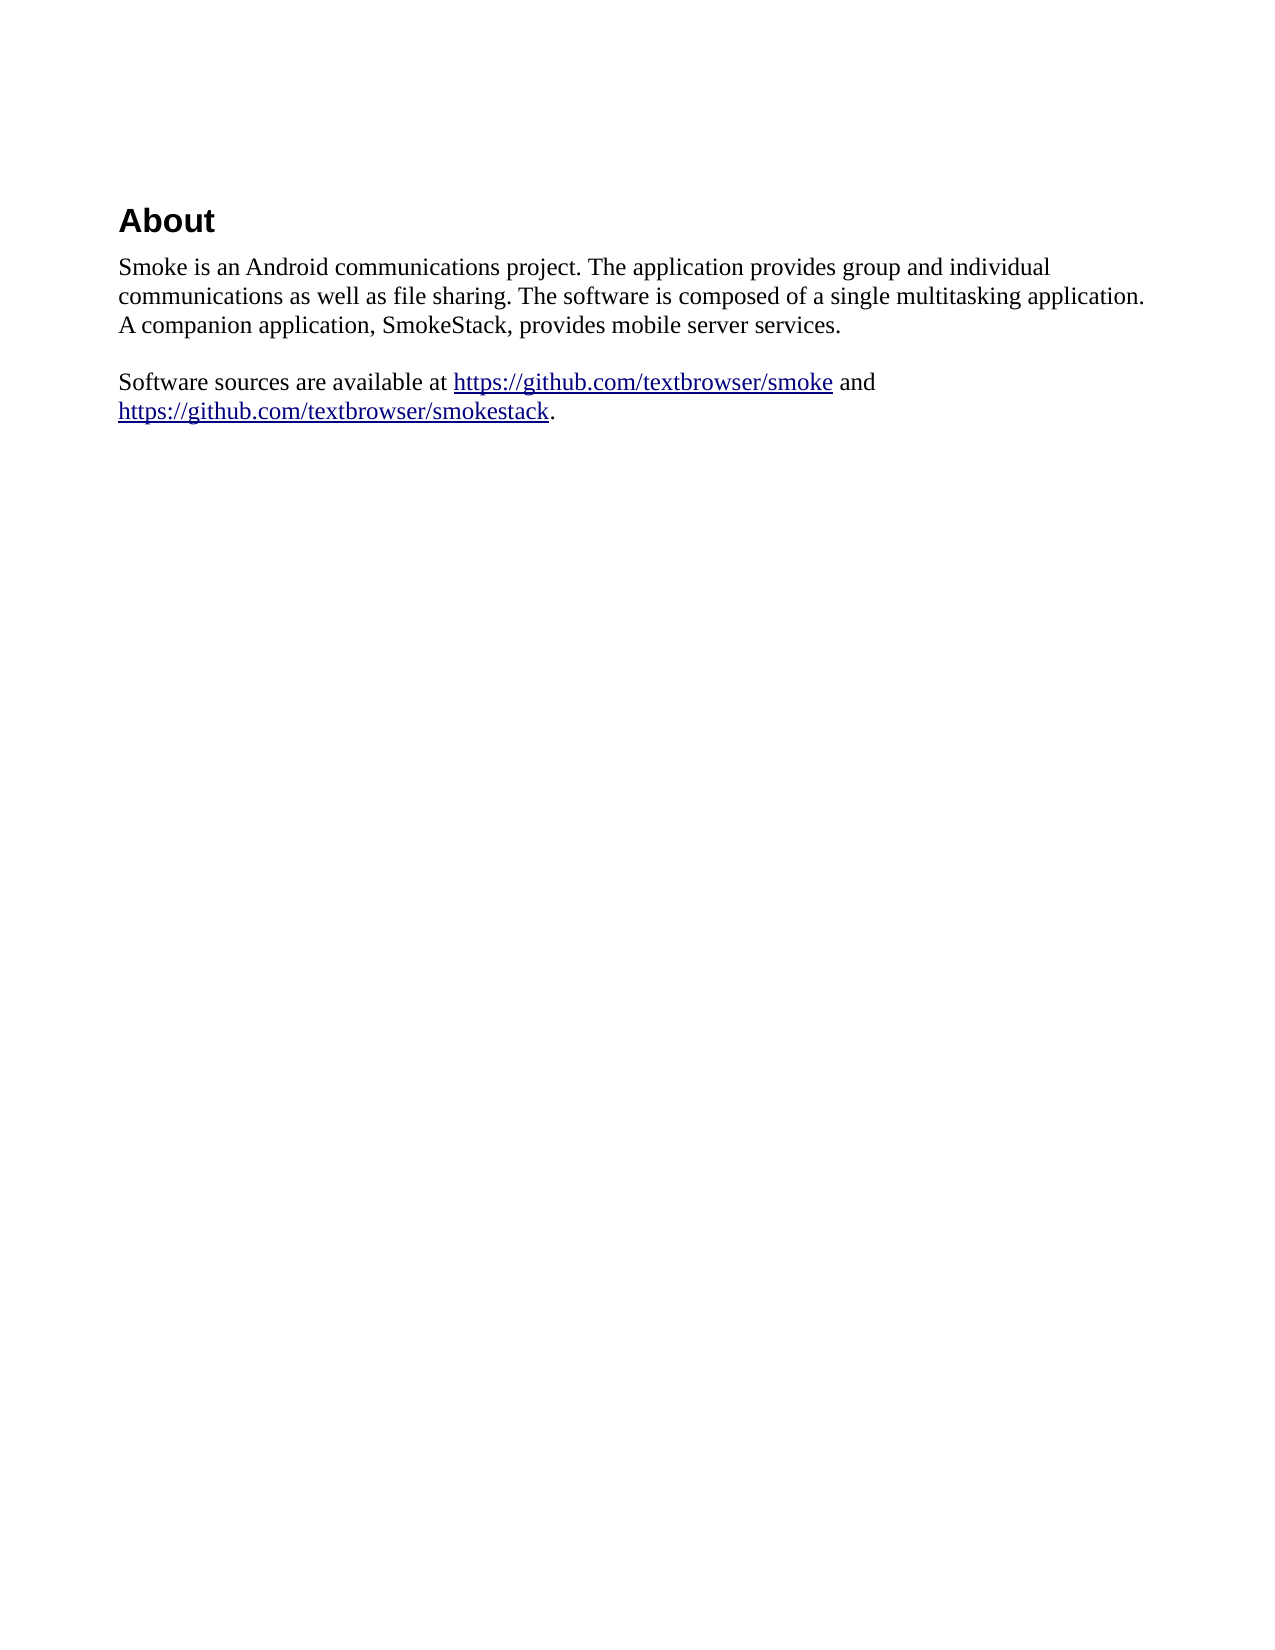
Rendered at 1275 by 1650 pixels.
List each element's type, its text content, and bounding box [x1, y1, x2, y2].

text Smoke is an Android communications project. The application provides group and individual communications as well as file sharing. The software is composed of a single multitasking application. A companion application, SmokeStack, provides mobile server services. [118, 252, 1157, 339]
subtitle About [118, 201, 1157, 240]
text Software sources are available at https://github.com/textbrowser/smoke and https://github.com/textbrowser/smokestack. [118, 367, 1157, 425]
